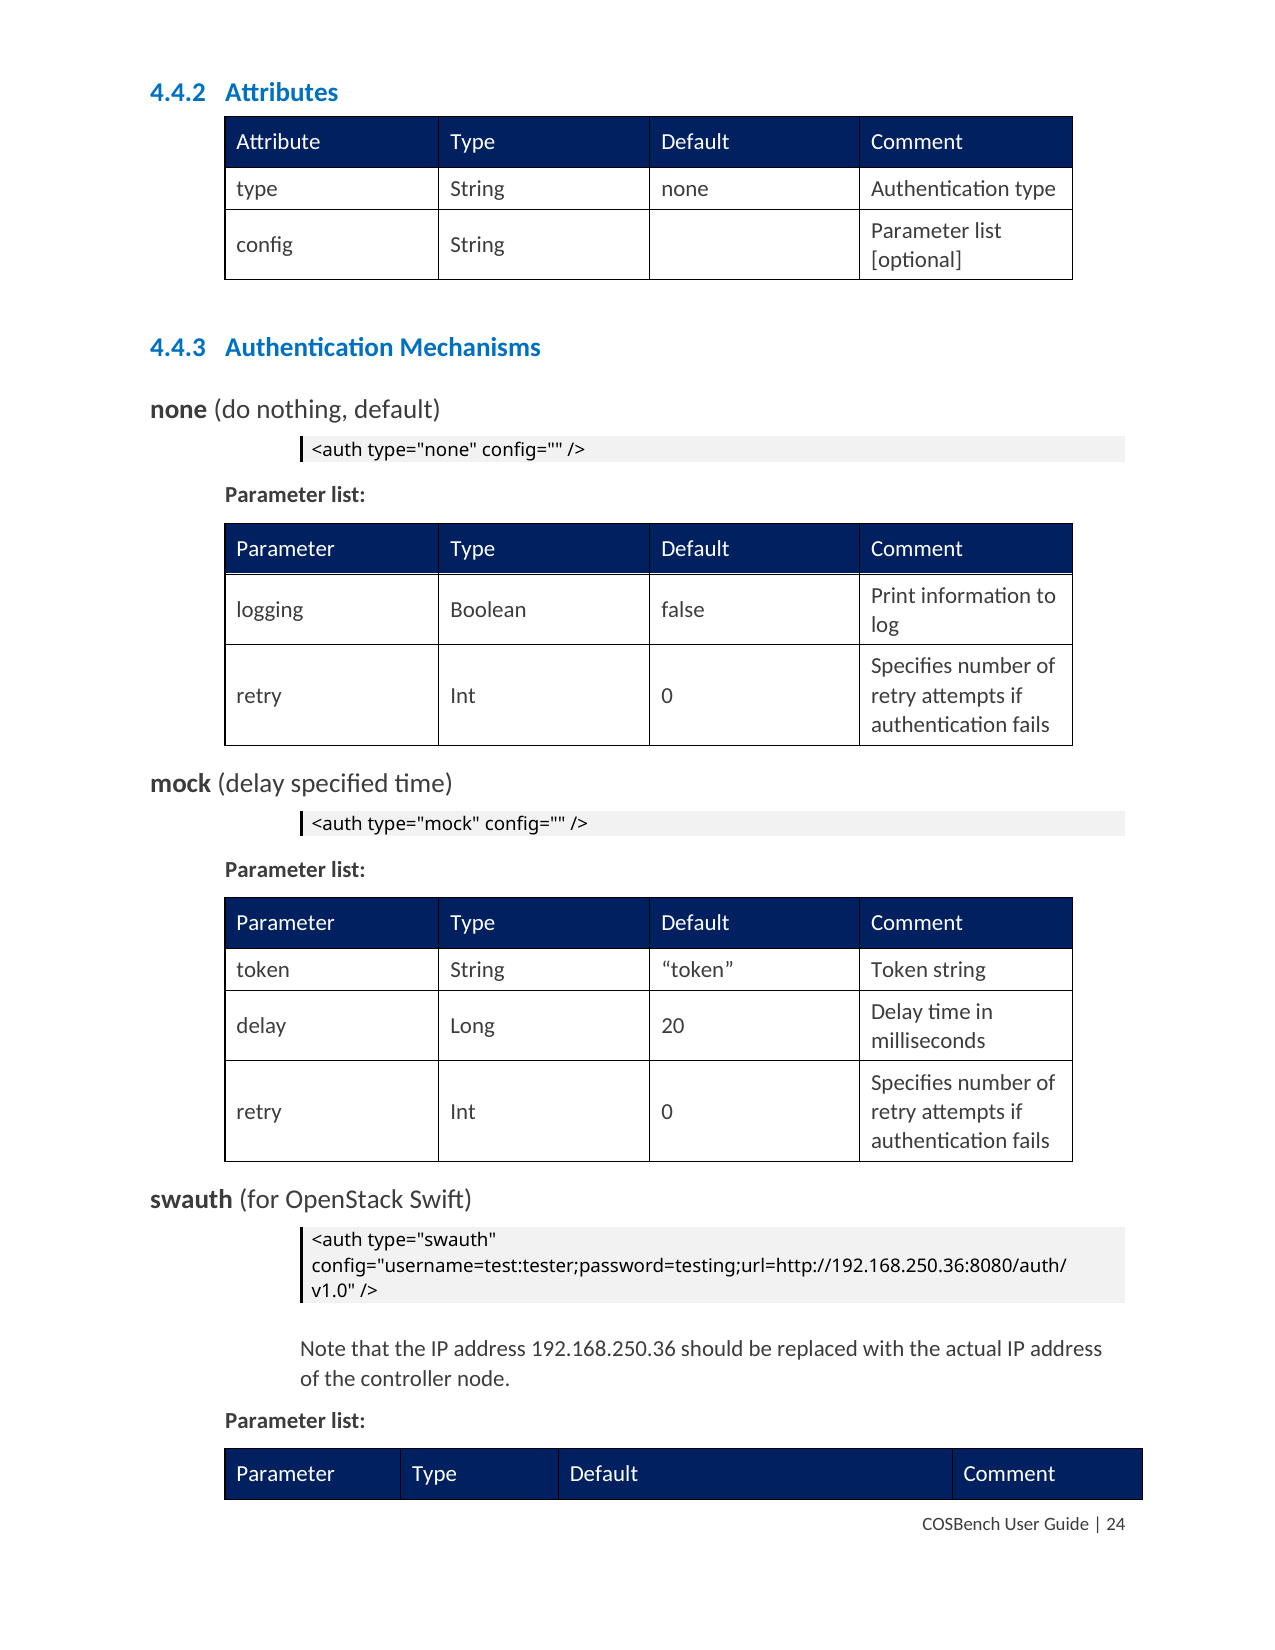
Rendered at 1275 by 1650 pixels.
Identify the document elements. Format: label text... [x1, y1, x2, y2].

table_cell config [226, 210, 438, 279]
table_cell Token string [860, 949, 1072, 989]
table_cell String [439, 949, 649, 989]
table_cell Int [439, 1061, 649, 1161]
table_header Parameter [226, 1449, 400, 1499]
subtitle none (do nothing, default) [150, 392, 1125, 425]
table_header Default [650, 524, 859, 573]
text Note that the IP address 192.168.250.36 should be replaced with the actual IP address of the controller node. [300, 1334, 1125, 1392]
table_cell Long [439, 991, 649, 1060]
table_cell 0 [650, 645, 859, 745]
table_header Parameter [226, 524, 438, 573]
table_cell Specifies number of retry attempts if authentication fails [860, 645, 1072, 745]
text Parameter list: [225, 855, 1125, 883]
table_header Comment [860, 898, 1072, 948]
table_cell token [226, 949, 438, 989]
table_header Comment [860, 117, 1072, 167]
table_cell “token” [650, 949, 859, 989]
text <auth type="none" config="" /> [303, 436, 1125, 462]
subtitle Authentication Mechanisms [150, 330, 1125, 363]
table_cell 20 [650, 991, 859, 1060]
table_header Type [439, 898, 649, 948]
table_cell Boolean [439, 575, 649, 644]
table_header Default [650, 898, 859, 948]
table_cell delay [226, 991, 438, 1060]
table_cell none [650, 168, 859, 208]
table_header Parameter [226, 898, 438, 948]
table_header Attribute [226, 117, 438, 167]
table_cell String [439, 210, 649, 279]
table_cell Delay time in milliseconds [860, 991, 1072, 1060]
table_cell logging [226, 575, 438, 644]
text Parameter list: [225, 1406, 1125, 1434]
text <auth type="mock" config="" /> [303, 811, 1125, 836]
table_cell false [650, 575, 859, 644]
table_header Type [439, 117, 649, 167]
table_cell Parameter list [optional] [860, 210, 1072, 279]
table_header Default [559, 1449, 952, 1499]
table_header Comment [953, 1449, 1142, 1499]
table_cell Print information to log [860, 575, 1072, 644]
table_cell retry [226, 1061, 438, 1161]
table_cell [650, 210, 859, 279]
text Parameter list: [225, 481, 1125, 508]
table_cell 0 [650, 1061, 859, 1161]
table_header Default [650, 117, 859, 167]
table_cell Int [439, 645, 649, 745]
table_header Comment [860, 524, 1072, 573]
table_header Type [439, 524, 649, 573]
table_cell Authentication type [860, 168, 1072, 208]
table_cell type [226, 168, 438, 208]
subtitle swauth (for OpenStack Swift) [150, 1183, 1125, 1216]
table_cell retry [226, 645, 438, 745]
text <auth type="swauth" config="username=test:tester;password=testing;url=http://192.168.250.36:8080/auth/v1.0" /> [303, 1227, 1125, 1303]
table_header Type [401, 1449, 558, 1499]
subtitle Attributes [150, 75, 1125, 108]
table_cell Specifies number of retry attempts if authentication fails [860, 1061, 1072, 1161]
table_cell String [439, 168, 649, 208]
subtitle mock (delay specified time) [150, 767, 1125, 799]
